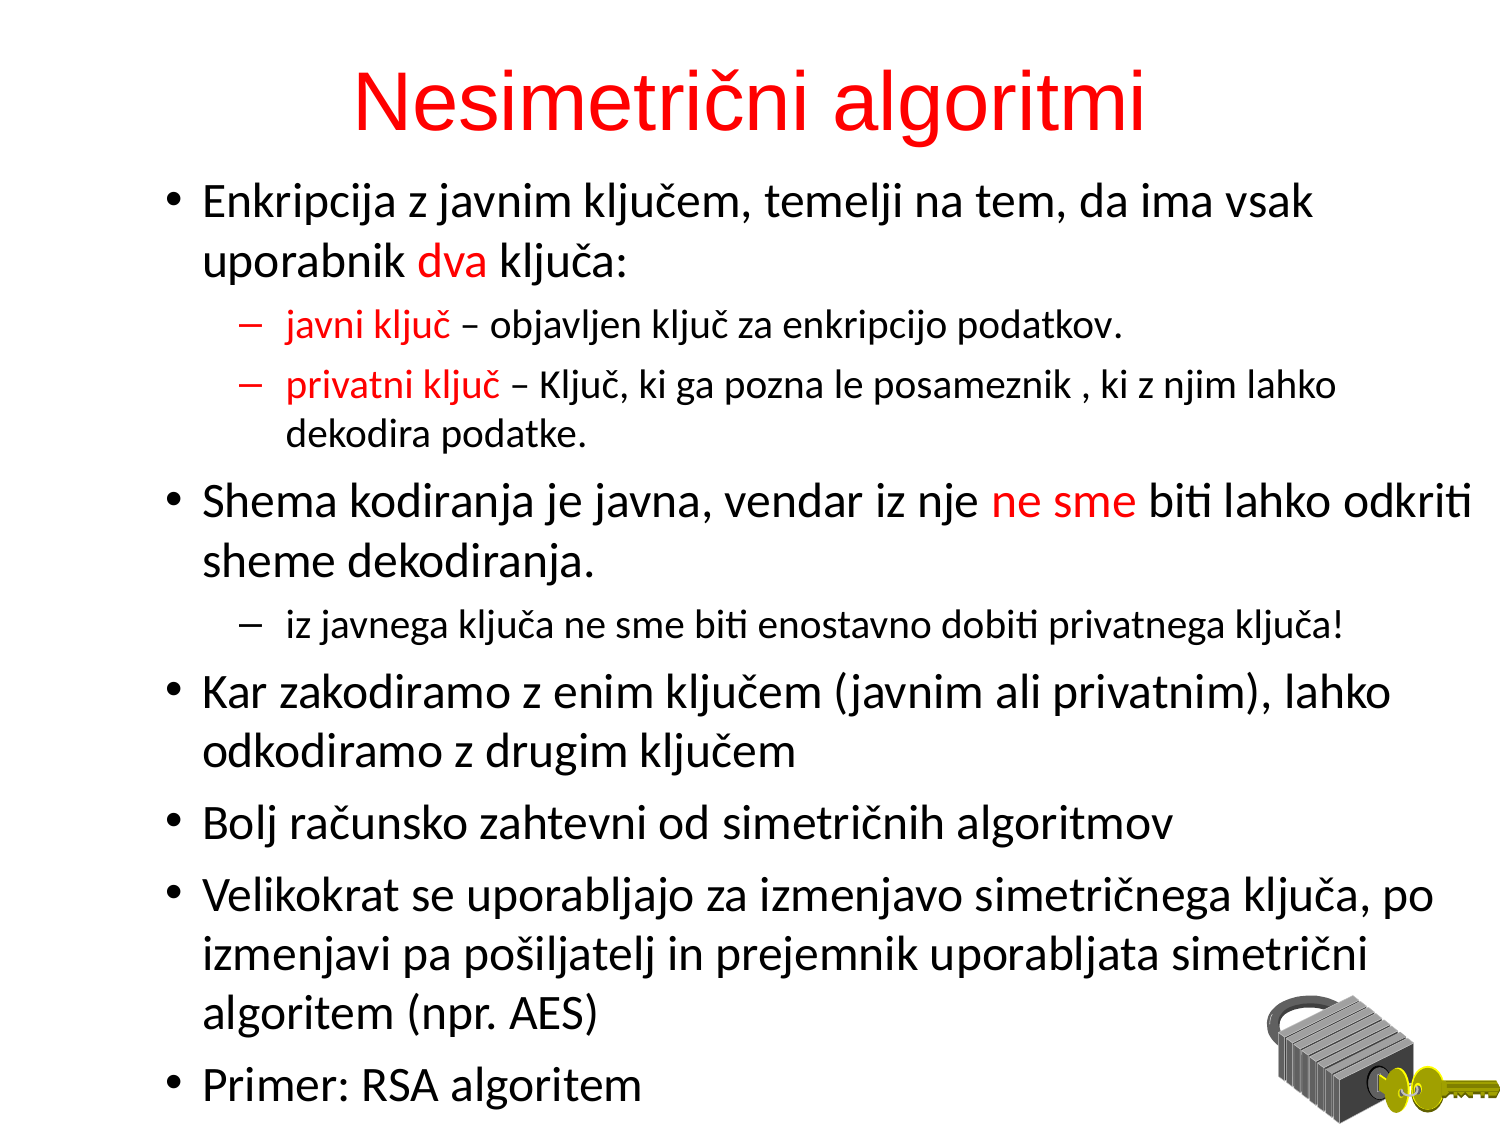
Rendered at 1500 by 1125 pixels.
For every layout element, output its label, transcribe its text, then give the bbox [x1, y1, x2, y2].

list Enkripcija z javnim ključem, temelji na tem, da ima vsak uporabnik dva ključa: javni ključ – objavljen ključ za enkripcijo podatkov. privatni ključ – Ključ, ki ga pozna le posameznik , ki z njim lahko dekodira podatke. Shema kodiranja je javna, vendar iz nje ne sme biti lahko odkriti sheme dekodiranja. iz javnega ključa ne sme biti enostavno dobiti privatnega ključa! Kar zakodiramo z enim ključem (javnim ali privatnim), lahko odkodiramo z drugim ključem Bolj računsko zahtevni od simetričnih algoritmov Velikokrat se uporabljajo za izmenjavo simetričnega ključa, po izmenjavi pa pošiljatelj in prejemnik uporabljata simetrični algoritem (npr. AES) Primer: RSA algoritem [150, 160, 1500, 1125]
chart [1266, 994, 1500, 1125]
title Nesimetrični algoritmi [75, 39, 1426, 156]
